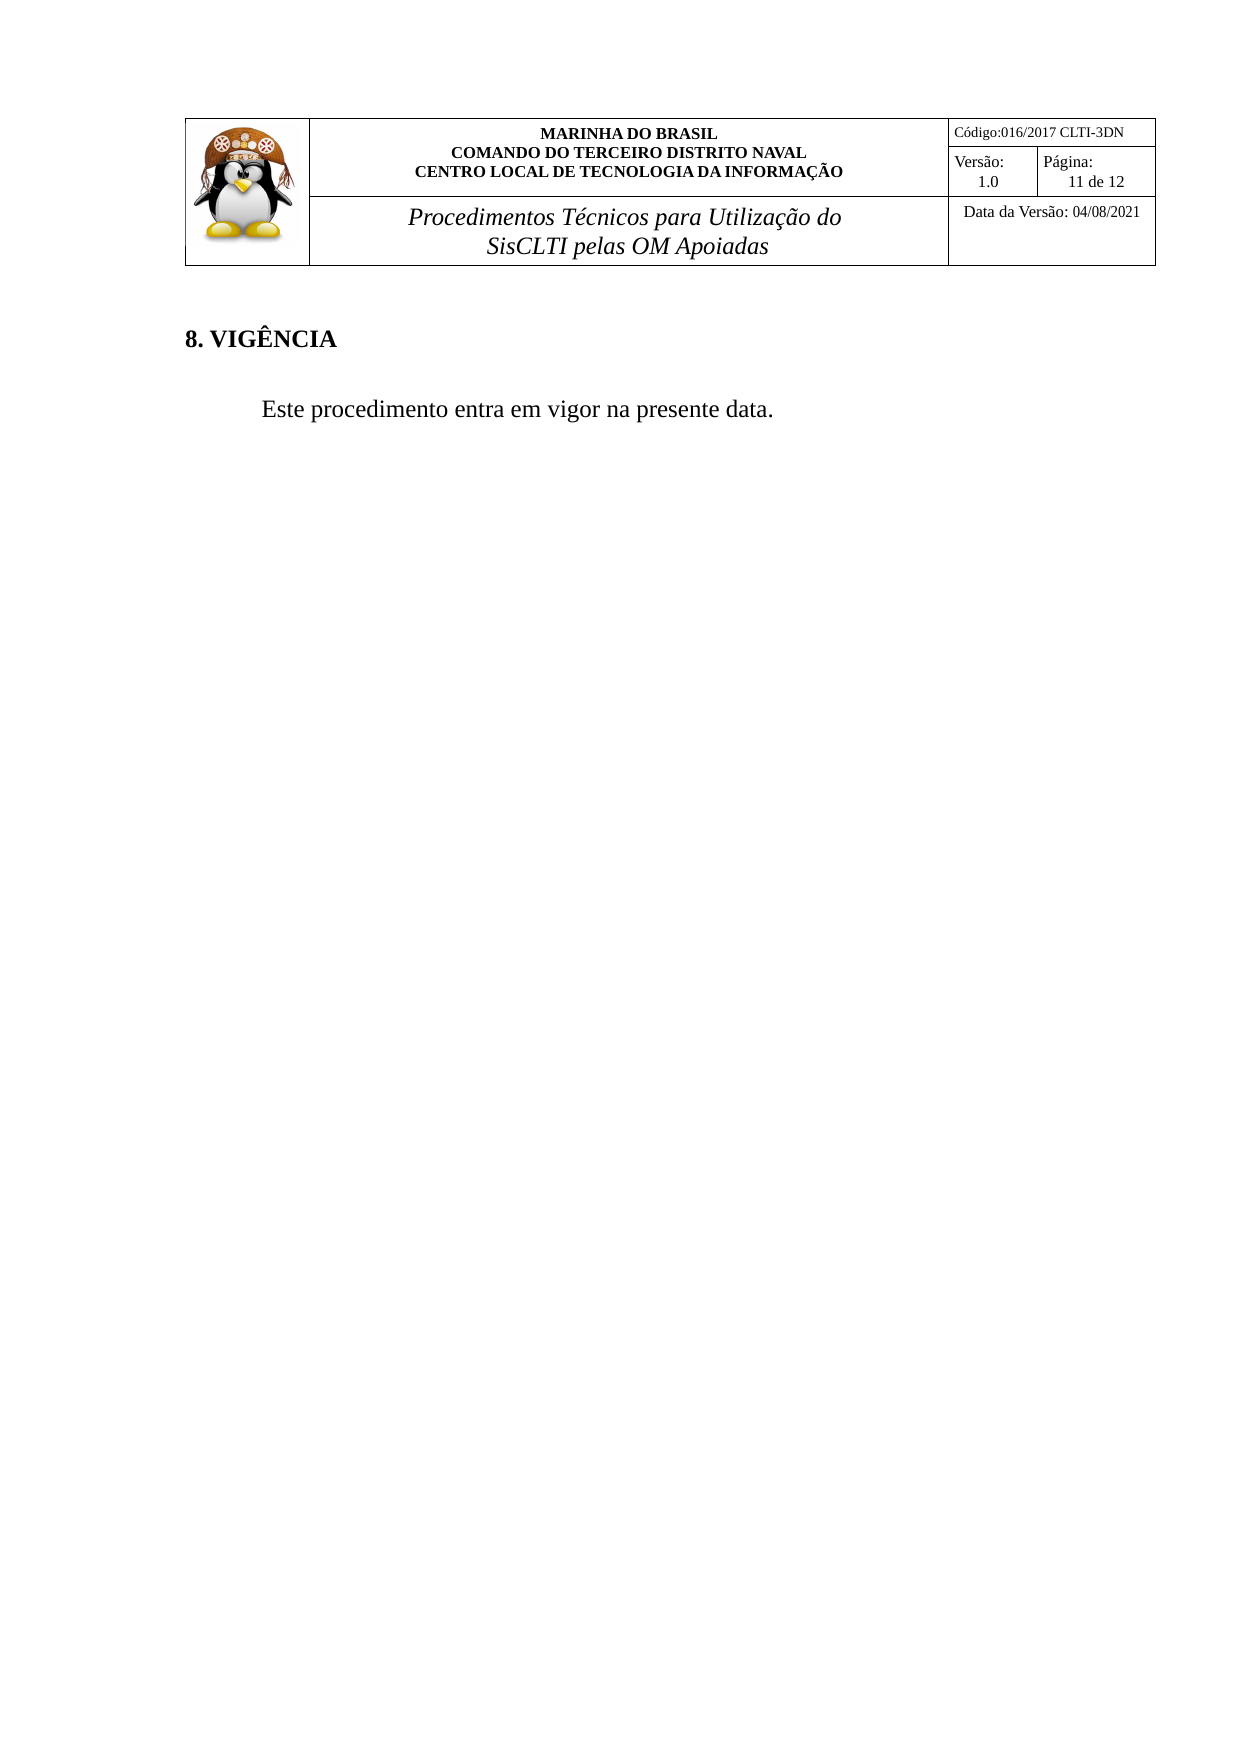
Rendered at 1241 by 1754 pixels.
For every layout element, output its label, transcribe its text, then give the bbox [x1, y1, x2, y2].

picture [185, 123, 301, 246]
subtitle 8. VIGÊNCIA [185, 324, 1160, 352]
text Este procedimento entra em vigor na presente data. [185, 394, 1160, 422]
